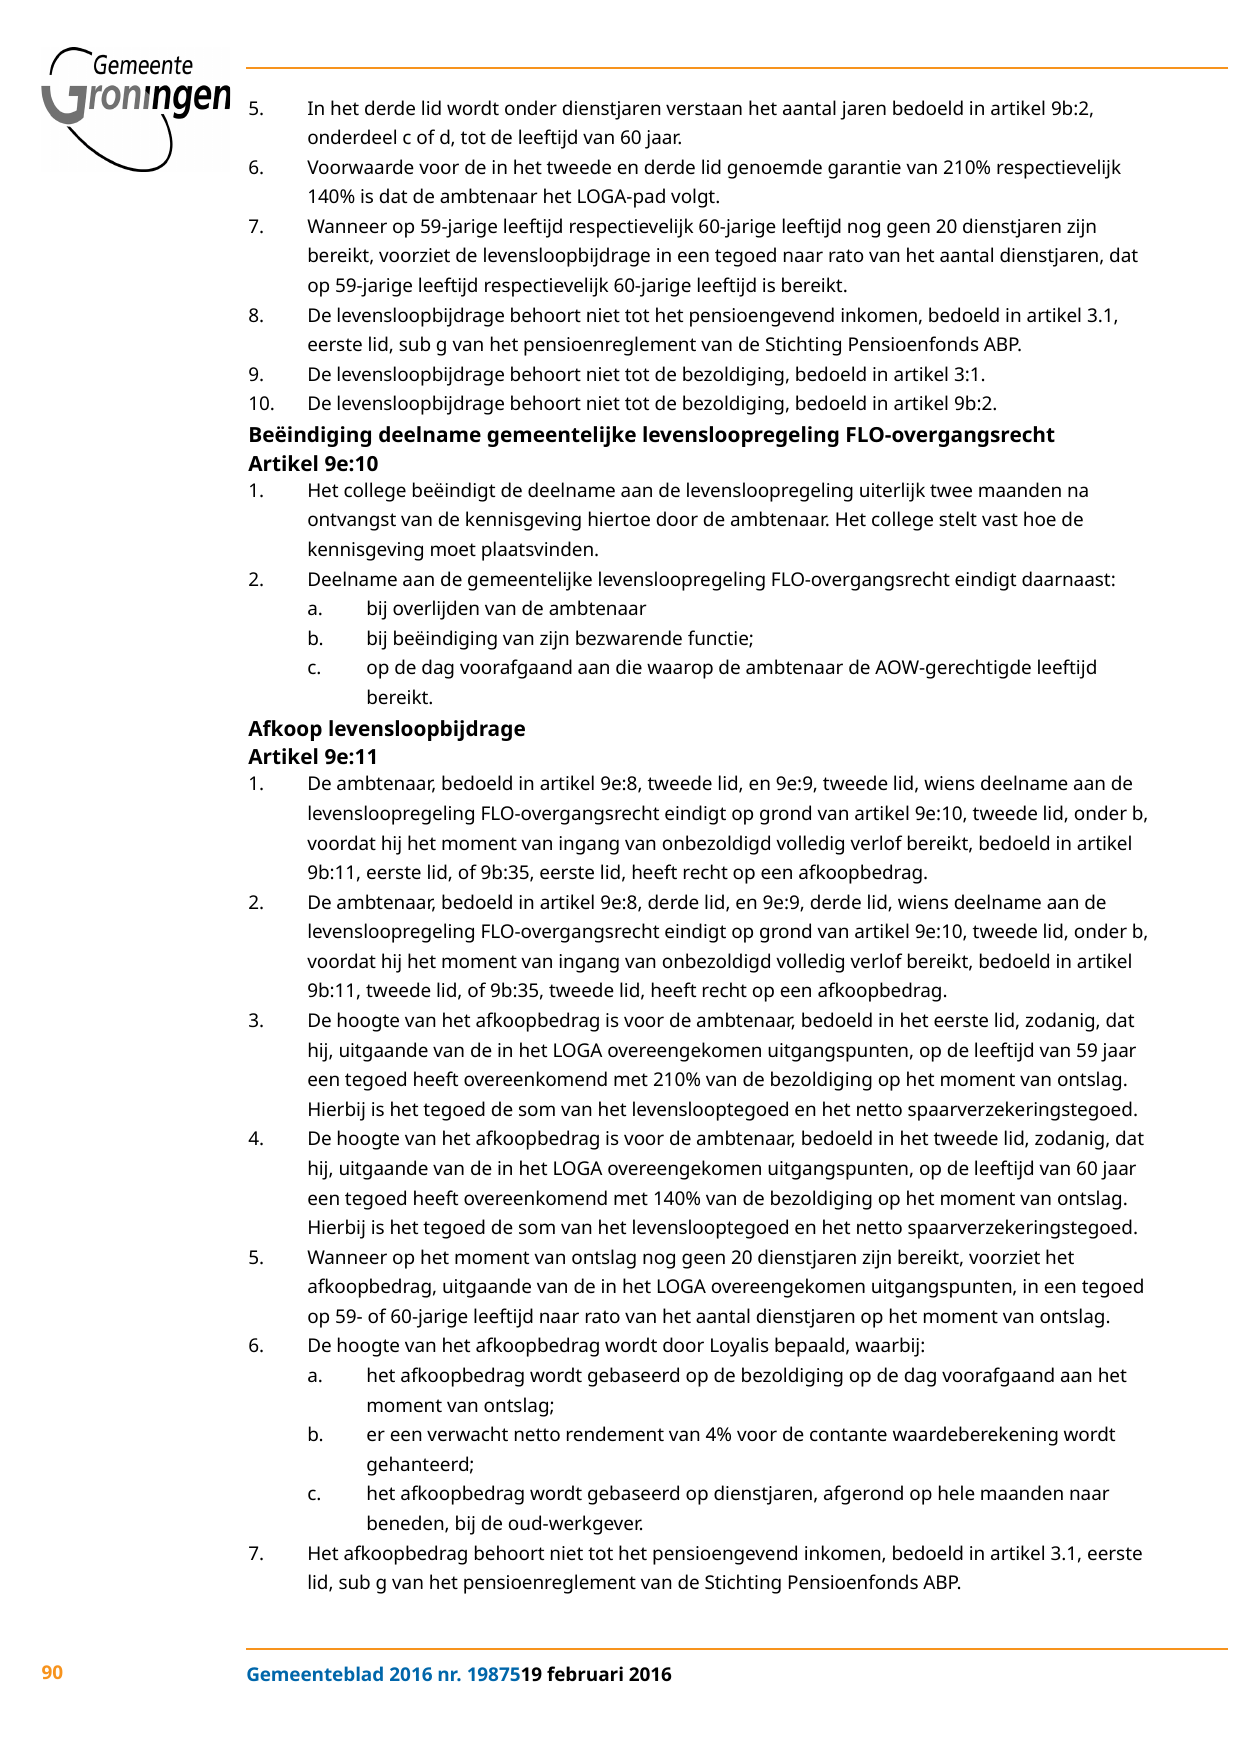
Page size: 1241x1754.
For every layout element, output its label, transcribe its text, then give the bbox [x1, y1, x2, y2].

text Artikel 9e:10 [248, 449, 1152, 477]
list De hoogte van het afkoopbedrag is voor de ambtenaar, bedoeld in het tweede lid, zodanig, dat hij, uitgaande van de in het LOGA overeengekomen uitgangspunten, op de leeftijd van 60 jaar een tegoed heeft overeenkomend met 140% van de bezoldiging op het moment van ontslag. Hierbij is het tegoed de som van het levenslooptegoed en het netto spaarverzekeringstegoed. [248, 1126, 1152, 1240]
list De levensloopbijdrage behoort niet tot de bezoldiging, bedoeld in artikel 3:1. [248, 361, 1152, 387]
list bij overlijden van de ambtenaar [307, 595, 1152, 621]
list het afkoopbedrag wordt gebaseerd op dienstjaren, afgerond op hele maanden naar beneden, bij de oud-werkgever. [307, 1481, 1152, 1536]
text Beëindiging deelname gemeentelijke levensloopregeling FLO-overgangsrecht [248, 420, 1152, 449]
text Afkoop levensloopbijdrage [248, 714, 1152, 742]
list Wanneer op het moment van ontslag nog geen 20 dienstjaren zijn bereikt, voorziet het afkoopbedrag, uitgaande van de in het LOGA overeengekomen uitgangspunten, in een tegoed op 59- of 60-jarige leeftijd naar rato van het aantal dienstjaren op het moment van ontslag. [248, 1244, 1152, 1329]
list De hoogte van het afkoopbedrag is voor de ambtenaar, bedoeld in het eerste lid, zodanig, dat hij, uitgaande van de in het LOGA overeengekomen uitgangspunten, op de leeftijd van 59 jaar een tegoed heeft overeenkomend met 210% van de bezoldiging op het moment van ontslag. Hierbij is het tegoed de som van het levenslooptegoed en het netto spaarverzekeringstegoed. [248, 1007, 1152, 1122]
list Deelname aan de gemeentelijke levensloopregeling FLO-overgangsrecht eindigt daarnaast: [248, 566, 1152, 592]
list De ambtenaar, bedoeld in artikel 9e:8, tweede lid, en 9e:9, tweede lid, wiens deelname aan de levensloopregeling FLO-overgangsrecht eindigt op grond van artikel 9e:10, tweede lid, onder b, voordat hij het moment van ingang van onbezoldigd volledig verlof bereikt, bedoeld in artikel 9b:11, eerste lid, of 9b:35, eerste lid, heeft recht op een afkoopbedrag. [248, 771, 1152, 885]
list er een verwacht netto rendement van 4% voor de contante waardeberekening wordt gehanteerd; [307, 1421, 1152, 1477]
list De levensloopbijdrage behoort niet tot de bezoldiging, bedoeld in artikel 9b:2. [248, 391, 1152, 416]
list Wanneer op 59-jarige leeftijd respectievelijk 60-jarige leeftijd nog geen 20 dienstjaren zijn bereikt, voorziet de levensloopbijdrage in een tegoed naar rato van het aantal dienstjaren, dat op 59-jarige leeftijd respectievelijk 60-jarige leeftijd is bereikt. [248, 213, 1152, 298]
list op de dag voorafgaand aan die waarop de ambtenaar de AOW-gerechtigde leeftijd bereikt. [307, 654, 1152, 710]
list Het afkoopbedrag behoort niet tot het pensioengevend inkomen, bedoeld in artikel 3.1, eerste lid, sub g van het pensioenreglement van de Stichting Pensioenfonds ABP. [248, 1540, 1152, 1595]
list Voorwaarde voor de in het tweede en derde lid genoemde garantie van 210% respectievelijk 140% is dat de ambtenaar het LOGA-pad volgt. [248, 154, 1152, 209]
list De levensloopbijdrage behoort niet tot het pensioengevend inkomen, bedoeld in artikel 3.1, eerste lid, sub g van het pensioenreglement van de Stichting Pensioenfonds ABP. [248, 302, 1152, 357]
list bij beëindiging van zijn bezwarende functie; [307, 625, 1152, 651]
list De ambtenaar, bedoeld in artikel 9e:8, derde lid, en 9e:9, derde lid, wiens deelname aan de levensloopregeling FLO-overgangsrecht eindigt op grond van artikel 9e:10, tweede lid, onder b, voordat hij het moment van ingang van onbezoldigd volledig verlof bereikt, bedoeld in artikel 9b:11, tweede lid, of 9b:35, tweede lid, heeft recht op een afkoopbedrag. [248, 889, 1152, 1003]
list Het college beëindigt de deelname aan de levensloopregeling uiterlijk twee maanden na ontvangst van de kennisgeving hiertoe door de ambtenaar. Het college stelt vast hoe de kennisgeving moet plaatsvinden. [248, 477, 1152, 562]
text Artikel 9e:11 [248, 742, 1152, 771]
list De hoogte van het afkoopbedrag wordt door Loyalis bepaald, waarbij: [248, 1333, 1152, 1358]
list In het derde lid wordt onder dienstjaren verstaan het aantal jaren bedoeld in artikel 9b:2, onderdeel c of d, tot de leeftijd van 60 jaar. [248, 95, 1152, 150]
list het afkoopbedrag wordt gebaseerd op de bezoldiging op de dag voorafgaand aan het moment van ontslag; [307, 1362, 1152, 1418]
picture [41, 47, 231, 172]
